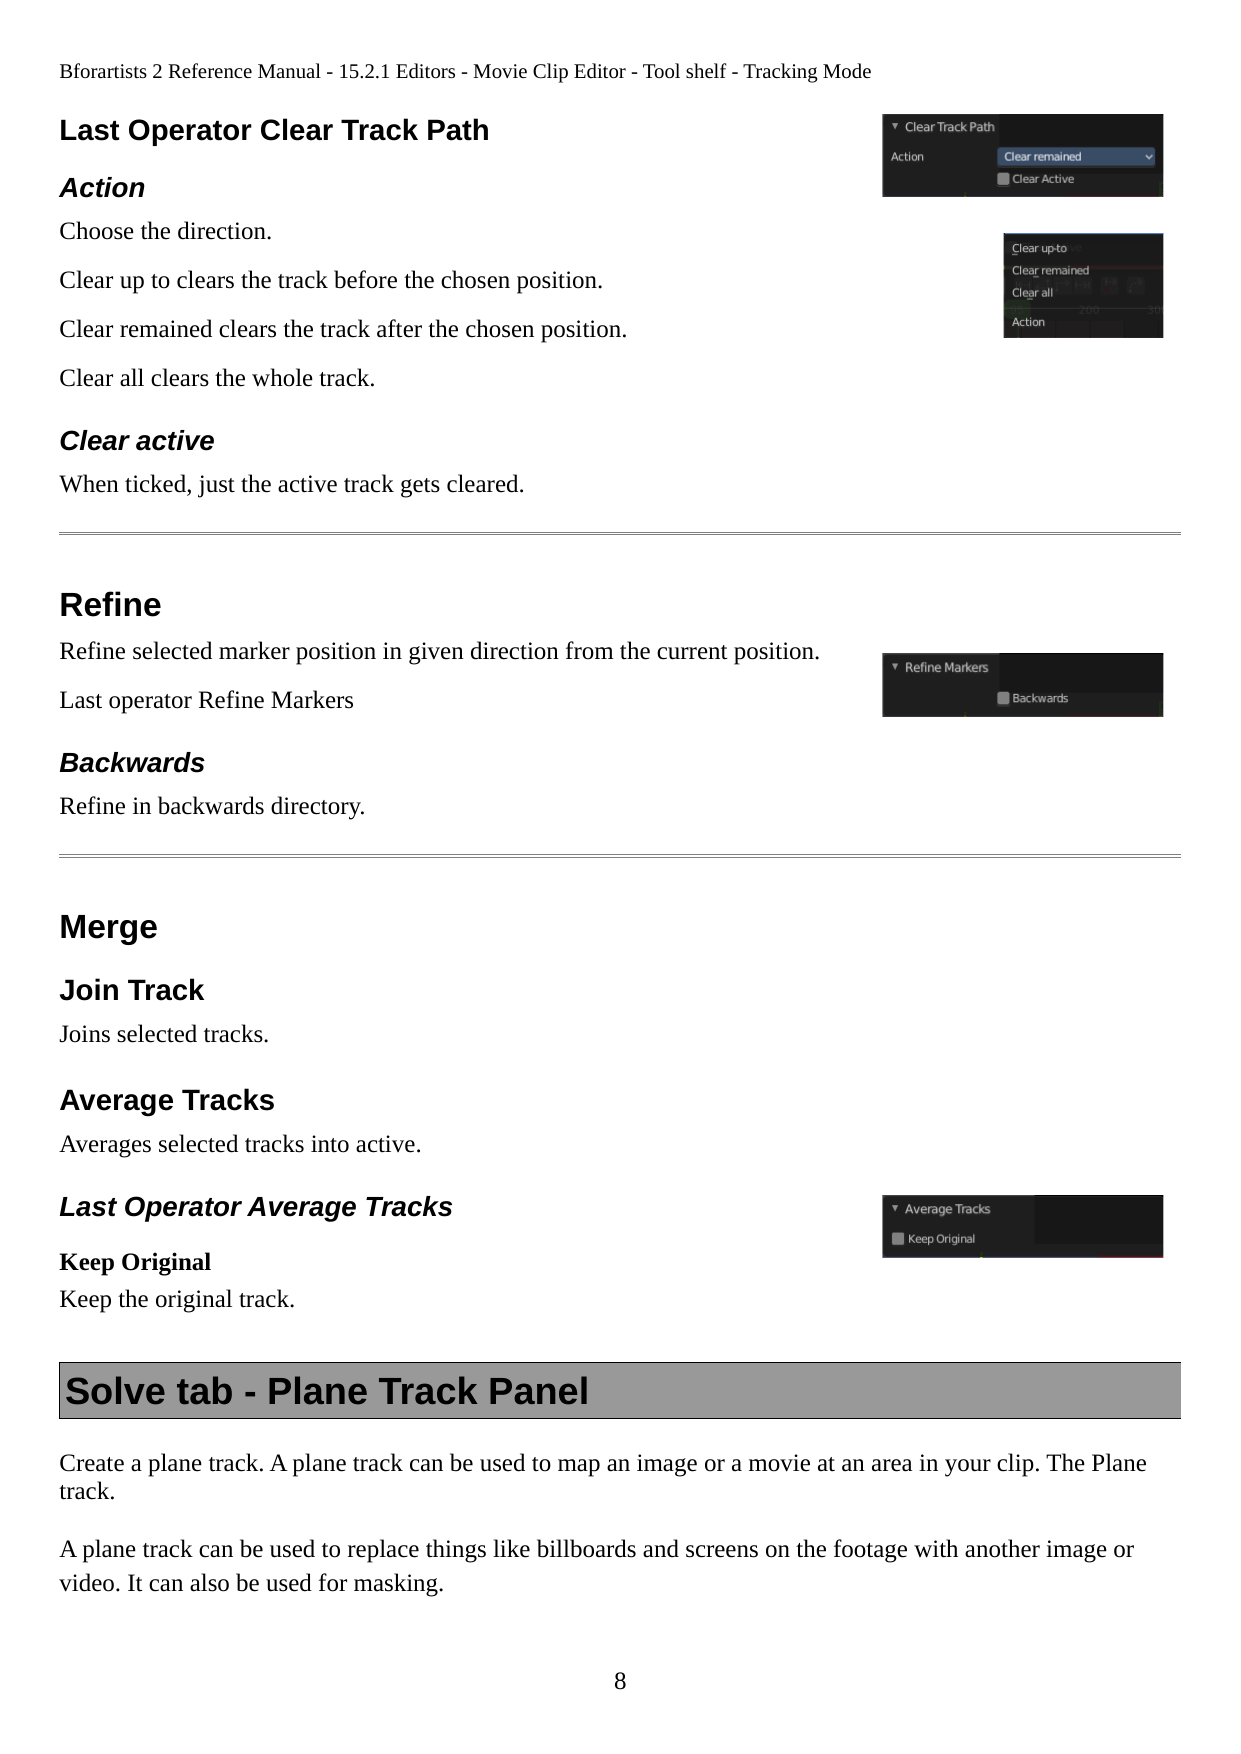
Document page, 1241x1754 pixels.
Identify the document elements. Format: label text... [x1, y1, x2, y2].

subtitle Join Track [59, 973, 1181, 1007]
text Choose the direction. [59, 216, 1181, 244]
text Keep the original track. [59, 1284, 1181, 1313]
subtitle Action [59, 171, 1181, 203]
text Clear up to clears the track before the chosen position. [59, 265, 1003, 293]
subtitle Average Tracks [59, 1083, 1181, 1116]
text Last operator Refine Markers [59, 685, 882, 714]
text Refine selected marker position in given direction from the current position. [59, 636, 1181, 665]
text Create a plane track. A plane track can be used to map an image or a movie at an area in your clip. The Plane track. [59, 1448, 1181, 1505]
picture [882, 1195, 1164, 1258]
subtitle Keep Original [59, 1247, 1181, 1276]
text When ticked, just the active track gets cleared. [59, 469, 1181, 498]
subtitle Backwards [59, 747, 1181, 778]
subtitle Clear active [59, 424, 1181, 456]
text A plane track can be used to replace things like billboards and screens on the footage with another image or video. It can also be used for masking. [59, 1534, 1181, 1597]
picture [882, 653, 1164, 717]
subtitle Refine [59, 585, 1181, 623]
picture [882, 114, 1164, 197]
subtitle Last Operator Clear Track Path [59, 113, 1181, 146]
text Joins selected tracks. [59, 1019, 1181, 1048]
table_header Solve tab - Plane Track Panel [60, 1363, 1181, 1418]
text Clear all clears the whole track. [59, 363, 1181, 392]
subtitle Merge [59, 907, 1181, 946]
text Averages selected tracks into active. [59, 1129, 1181, 1158]
picture [1003, 233, 1164, 338]
subtitle Last Operator Average Tracks [59, 1191, 1181, 1222]
text Clear remained clears the track after the chosen position. [59, 314, 1181, 343]
text Refine in backwards directory. [59, 791, 1181, 820]
